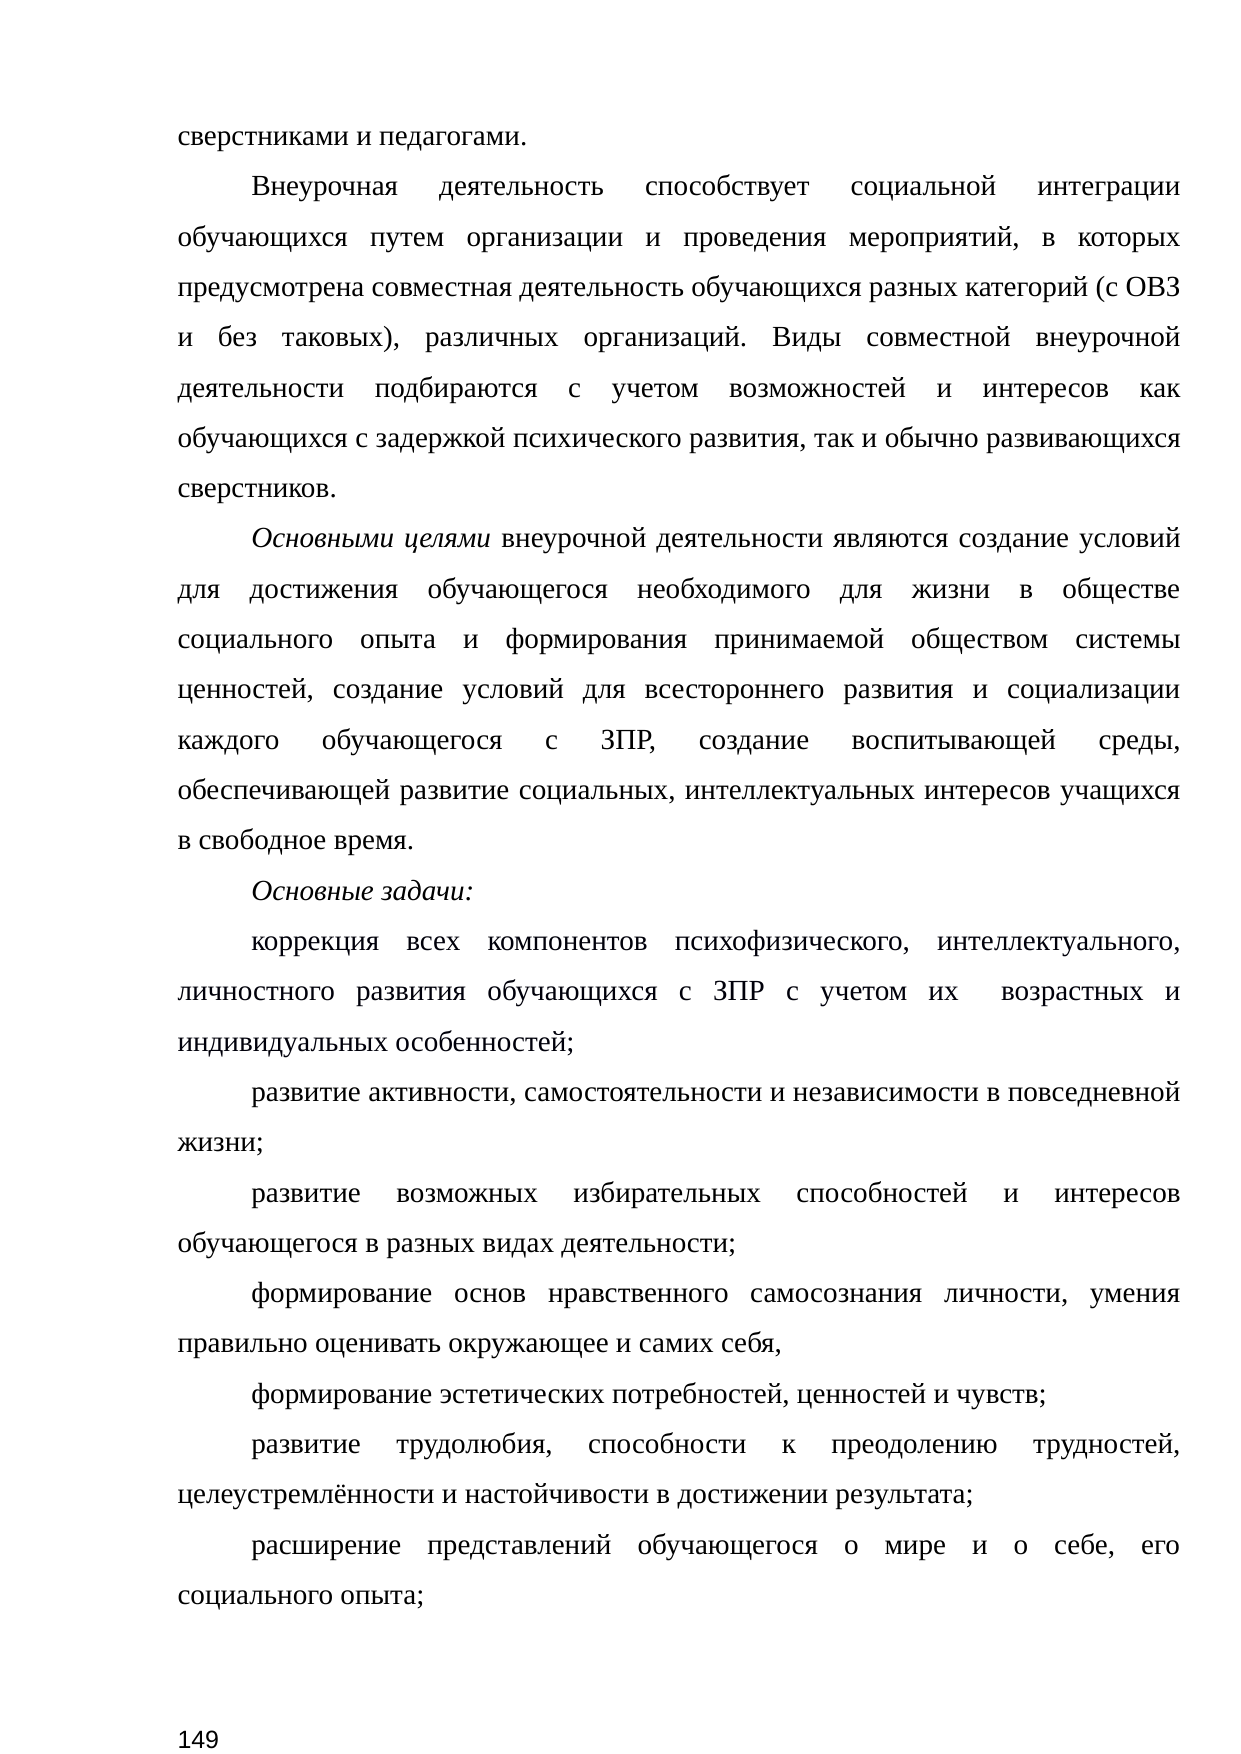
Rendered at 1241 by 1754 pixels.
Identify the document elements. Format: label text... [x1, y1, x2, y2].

text коррекция всех компонентов психофизического, интеллектуального, личностного развития обучающихся с ЗПР с учетом их возрастных и индивидуальных особенностей; [177, 923, 1181, 1057]
text сверстниками и педагогами. [177, 118, 1181, 152]
text развитие активности, самостоятельности и независимости в повседневной жизни; [177, 1074, 1181, 1158]
text формирование эстетических потребностей, ценностей и чувств; [177, 1376, 1181, 1409]
text Внеурочная деятельность способствует социальной интеграции обучающихся путем организации и проведения мероприятий, в которых предусмотрена совместная деятельность обучающихся разных категорий (с ОВЗ и без таковых), различных организаций. Виды совместной внеурочной деятельности подбираются с учетом возможностей и интересов как обучающихся с задержкой психического развития, так и обычно развивающихся сверстников. [177, 168, 1181, 504]
text Основные задачи: [177, 873, 1181, 906]
text формирование основ нравственного самосознания личности, умения правильно оценивать окружающее и самих себя, [177, 1275, 1181, 1359]
text развитие трудолюбия, способности к преодолению трудностей, целеустремлённости и настойчивости в достижении результата; [177, 1426, 1181, 1510]
text развитие возможных избирательных способностей и интересов обучающегося в разных видах деятельности; [177, 1175, 1181, 1258]
text Основными целями внеурочной деятельности являются создание условий для достижения обучающегося необходимого для жизни в обществе социального опыта и формирования принимаемой обществом системы ценностей, создание условий для всестороннего развития и социализации каждого обучающегося с ЗПР, создание воспитывающей среды, обеспечивающей развитие социальных, интеллектуальных интересов учащихся в свободное время. [177, 521, 1181, 856]
text расширение представлений обучающегося о мире и о себе, его социального опыта; [177, 1527, 1181, 1611]
